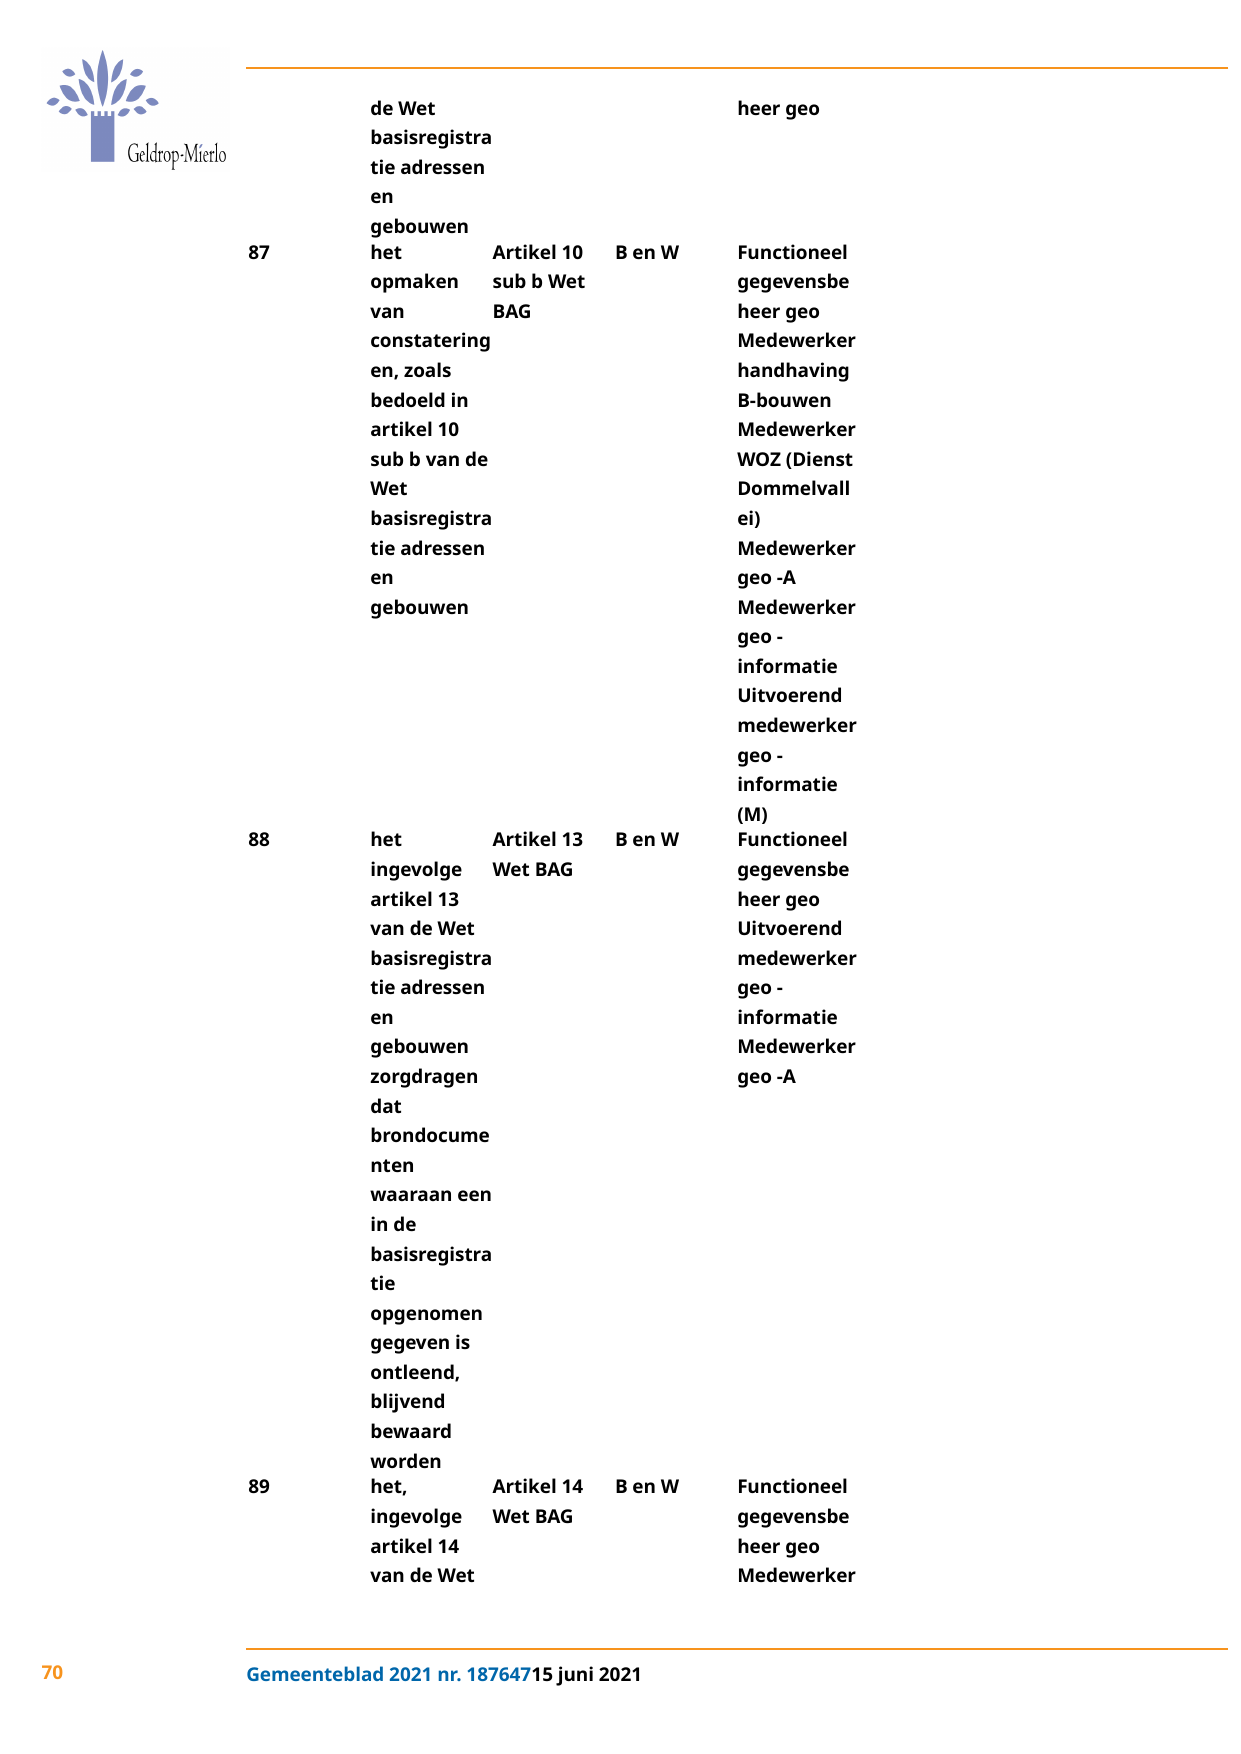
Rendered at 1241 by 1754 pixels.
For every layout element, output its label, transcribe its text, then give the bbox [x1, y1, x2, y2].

table_cell [981, 1474, 1152, 1588]
table_cell [859, 239, 981, 827]
table_cell 89 [248, 1474, 370, 1588]
table_cell 87 [248, 239, 370, 827]
table_cell Artikel 14 Wet BAG [493, 1474, 615, 1588]
table_cell [493, 95, 615, 239]
table_cell Artikel 13 Wet BAG [493, 827, 615, 1474]
picture [41, 47, 231, 172]
table_cell B en W [615, 239, 737, 827]
table_cell [859, 95, 981, 239]
table_cell Artikel 10 sub b Wet BAG [493, 239, 615, 827]
table_cell [859, 827, 981, 1474]
table_cell [981, 239, 1152, 827]
table_cell [859, 1474, 981, 1588]
table_cell de Wet basisregistratie adressen en gebouwen [370, 95, 492, 239]
table_cell [981, 827, 1152, 1474]
table_cell [981, 95, 1152, 239]
table_cell Functioneel gegevensbeheer geo Uitvoerend medewerker geo -informatie Medewerker geo -A [737, 827, 859, 1474]
table_cell heer geo [737, 95, 859, 239]
table_cell het ingevolge artikel 13 van de Wet basisregistratie adressen en gebouwen zorgdragen dat brondocumenten waaraan een in de basisregistratie opgenomen gegeven is ontleend, blijvend bewaard worden [370, 827, 492, 1474]
table_cell Functioneel gegevensbeheer geo Medewerker [737, 1474, 859, 1588]
table_cell B en W [615, 827, 737, 1474]
table_cell B en W [615, 1474, 737, 1588]
table_cell [248, 95, 370, 239]
table_cell [615, 95, 737, 239]
table_cell Functioneel gegevensbeheer geo Medewerker handhaving B-bouwen Medewerker WOZ (Dienst Dommelvallei) Medewerker geo -A Medewerker geo -informatie Uitvoerend medewerker geo -informatie (M) [737, 239, 859, 827]
table_cell 88 [248, 827, 370, 1474]
table_cell het, ingevolge artikel 14 van de Wet [370, 1474, 492, 1588]
table_cell het opmaken van constateringen, zoals bedoeld in artikel 10 sub b van de Wet basisregistratie adressen en gebouwen [370, 239, 492, 827]
